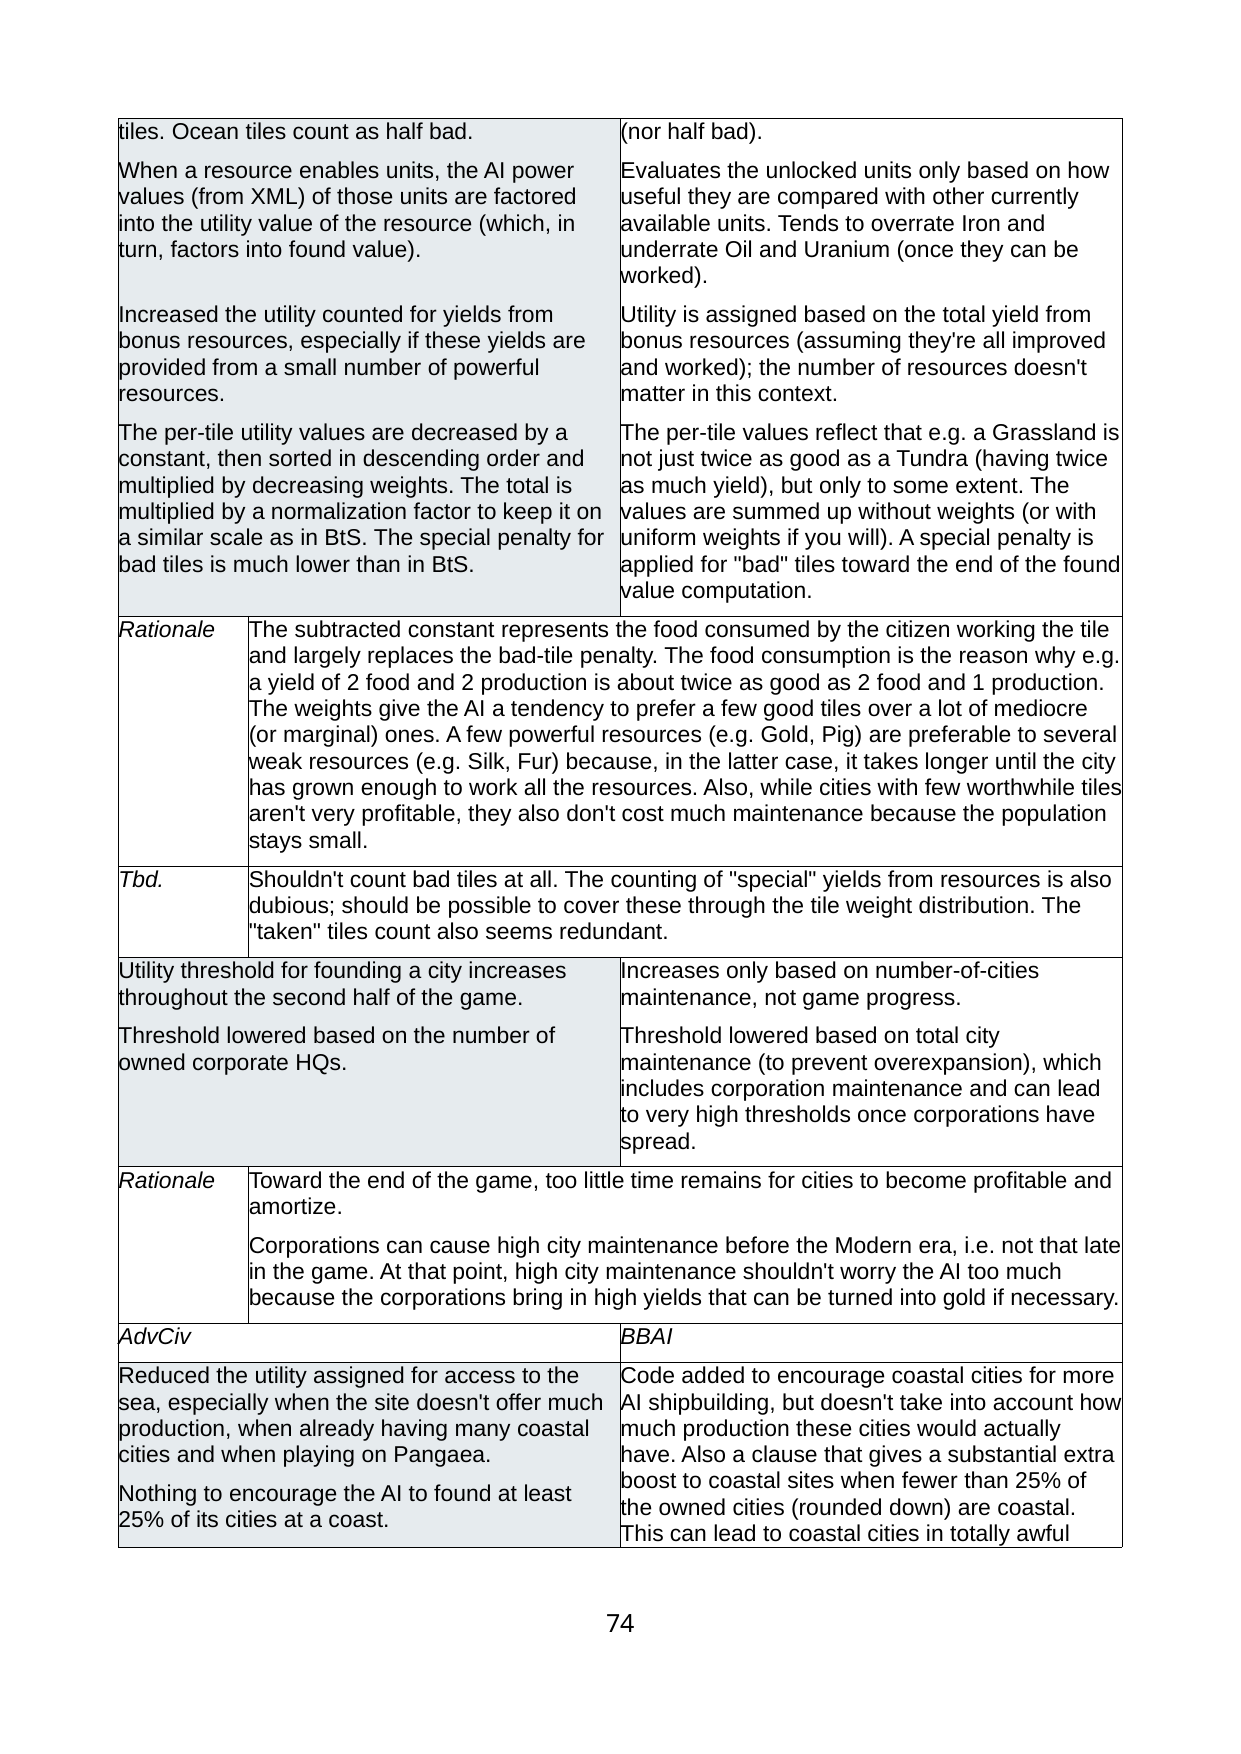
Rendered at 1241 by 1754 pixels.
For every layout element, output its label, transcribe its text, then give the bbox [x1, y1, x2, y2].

table_cell The subtracted constant represents the food consumed by the citizen working the tile and largely replaces the bad-tile penalty. The food consumption is the reason why e.g. a yield of 2 food and 2 production is about twice as good as 2 food and 1 production. The weights give the AI a tendency to prefer a few good tiles over a lot of mediocre (or marginal) ones. A few powerful resources (e.g. Gold, Pig) are preferable to several weak resources (e.g. Silk, Fur) because, in the latter case, it takes longer until the city has grown enough to work all the resources. Also, while cities with few worthwhile tiles aren't very profitable, they also don't cost much maintenance because the population stays small. [249, 617, 1122, 866]
table_cell BBAI [621, 1324, 1122, 1362]
table_cell Increases only based on number-of-cities maintenance, not game progress. Threshold lowered based on total city maintenance (to prevent overexpansion), which includes corporation maintenance and can lead to very high thresholds once corporations have spread. [621, 958, 1122, 1166]
table_cell (nor half bad). Evaluates the unlocked units only based on how useful they are compared with other currently available units. Tends to overrate Iron and underrate Oil and Uranium (once they can be worked). Utility is assigned based on the total yield from bonus resources (assuming they're all improved and worked); the number of resources doesn't matter in this context. The per-tile values reflect that e.g. a Grassland is not just twice as good as a Tundra (having twice as much yield), but only to some extent. The values are summed up without weights (or with uniform weights if you will). A special penalty is applied for "bad" tiles toward the end of the found value computation. [621, 119, 1122, 616]
table_cell Rationale [119, 1167, 248, 1323]
table_cell Reduced the utility assigned for access to the sea, especially when the site doesn't offer much production, when already having many coastal cities and when playing on Pangaea. Nothing to encourage the AI to found at least 25% of its cities at a coast. [119, 1363, 620, 1547]
table_cell Rationale [119, 617, 248, 866]
table_cell tiles. Ocean tiles count as half bad. When a resource enables units, the AI power values (from XML) of those units are factored into the utility value of the resource (which, in turn, factors into found value). Increased the utility counted for yields from bonus resources, especially if these yields are provided from a small number of powerful resources. The per-tile utility values are decreased by a constant, then sorted in descending order and multiplied by decreasing weights. The total is multiplied by a normalization factor to keep it on a similar scale as in BtS. The special penalty for bad tiles is much lower than in BtS. [119, 119, 620, 616]
table_cell Code added to encourage coastal cities for more AI shipbuilding, but doesn't take into account how much production these cities would actually have. Also a clause that gives a substantial extra boost to coastal sites when fewer than 25% of the owned cities (rounded down) are coastal. This can lead to coastal cities in totally awful [621, 1363, 1122, 1547]
table_cell Tbd. [119, 867, 248, 957]
table_cell Toward the end of the game, too little time remains for cities to become profitable and amortize. Corporations can cause high city maintenance before the Modern era, i.e. not that late in the game. At that point, high city maintenance shouldn't worry the AI too much because the corporations bring in high yields that can be turned into gold if necessary. [249, 1167, 1122, 1323]
table_cell AdvCiv [119, 1324, 620, 1362]
table_cell Shouldn't count bad tiles at all. The counting of "special" yields from resources is also dubious; should be possible to cover these through the tile weight distribution. The "taken" tiles count also seems redundant. [249, 867, 1122, 957]
table_cell Utility threshold for founding a city increases throughout the second half of the game. Threshold lowered based on the number of owned corporate HQs. [119, 958, 620, 1166]
